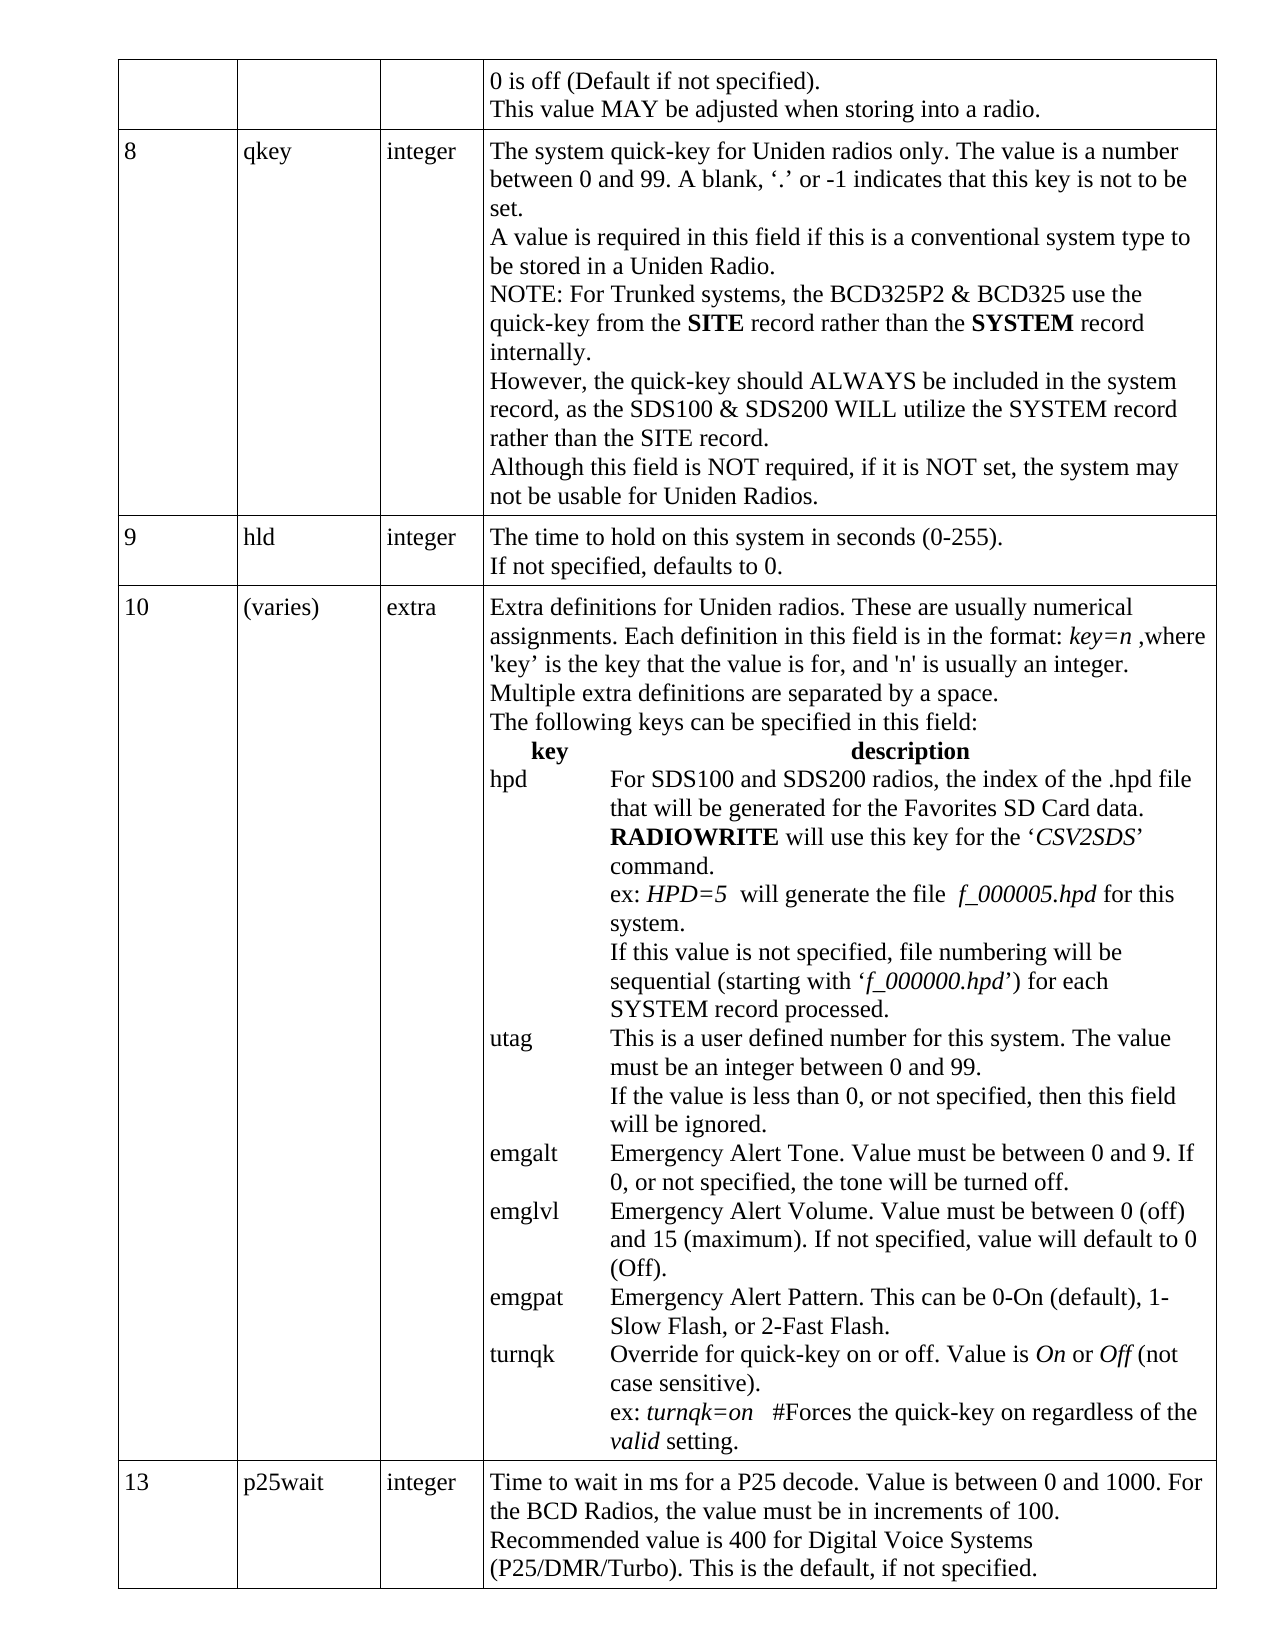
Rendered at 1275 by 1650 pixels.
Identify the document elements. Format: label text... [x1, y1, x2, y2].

table_cell 0 is off (Default if not specified). This value MAY be adjusted when storing into a radio. [484, 60, 1216, 129]
table_cell [119, 60, 237, 129]
table_cell integer [381, 130, 483, 515]
table_cell emgalt [490, 1138, 610, 1196]
table_cell [381, 60, 483, 129]
table_cell 8 [119, 130, 237, 515]
table_cell integer [381, 1461, 483, 1588]
table_cell Override for quick-key on or off. Value is On or Off (not case sensitive). ex: turnqk=on #Forces the quick-key on regardless of the valid setting. [610, 1340, 1211, 1454]
table_cell integer [381, 516, 483, 585]
table_cell The time to hold on this system in seconds (0-255). If not specified, defaults to 0. [484, 516, 1216, 585]
table_cell 10 [119, 586, 237, 1460]
table_cell The system quick-key for Uniden radios only. The value is a number between 0 and 99. A blank, ‘.’ or -1 indicates that this key is not to be set. A value is required in this field if this is a conventional system type to be stored in a Uniden Radio. NOTE: For Trunked systems, the BCD325P2 & BCD325 use the quick-key from the SITE record rather than the SYSTEM record internally. However, the quick-key should ALWAYS be included in the system record, as the SDS100 & SDS200 WILL utilize the SYSTEM record rather than the SITE record. Although this field is NOT required, if it is NOT set, the system may not be usable for Uniden Radios. [484, 130, 1216, 515]
table_cell hpd [490, 765, 610, 1023]
table_cell For SDS100 and SDS200 radios, the index of the .hpd file that will be generated for the Favorites SD Card data. RADIOWRITE will use this key for the ‘CSV2SDS’ command. ex: HPD=5 will generate the file f_000005.hpd for this system. If this value is not specified, file numbering will be sequential (starting with ‘f_000000.hpd’) for each SYSTEM record processed. [610, 765, 1211, 1023]
table_cell hld [238, 516, 380, 585]
table_cell turnqk [490, 1340, 610, 1454]
table_cell [238, 60, 380, 129]
table_cell This is a user defined number for this system. The value must be an integer between 0 and 99. If the value is less than 0, or not specified, then this field will be ignored. [610, 1023, 1211, 1138]
table_cell Emergency Alert Tone. Value must be between 0 and 9. If 0, or not specified, the tone will be turned off. [610, 1138, 1211, 1196]
table_cell utag [490, 1023, 610, 1138]
table_cell Emergency Alert Volume. Value must be between 0 (off) and 15 (maximum). If not specified, value will default to 0 (Off). [610, 1196, 1211, 1282]
table_cell extra [381, 586, 483, 1460]
table_cell emgpat [490, 1282, 610, 1339]
table_cell emglvl [490, 1196, 610, 1282]
table_cell Time to wait in ms for a P25 decode. Value is between 0 and 1000. For the BCD Radios, the value must be in increments of 100. Recommended value is 400 for Digital Voice Systems (P25/DMR/Turbo). This is the default, if not specified. [484, 1461, 1216, 1588]
table_cell Extra definitions for Uniden radios. These are usually numerical assignments. Each definition in this field is in the format: key=n ,where 'key’ is the key that the value is for, and 'n' is usually an integer. Multiple extra definitions are separated by a space. The following keys can be specified in this field: [484, 586, 1216, 1460]
table_cell (varies) [238, 586, 380, 1460]
table_cell 9 [119, 516, 237, 585]
table_header key [490, 736, 610, 764]
table_cell Emergency Alert Pattern. This can be 0-On (default), 1-Slow Flash, or 2-Fast Flash. [610, 1282, 1211, 1339]
table_cell 13 [119, 1461, 237, 1588]
table_cell p25wait [238, 1461, 380, 1588]
table_header description [610, 736, 1211, 764]
table_cell qkey [238, 130, 380, 515]
